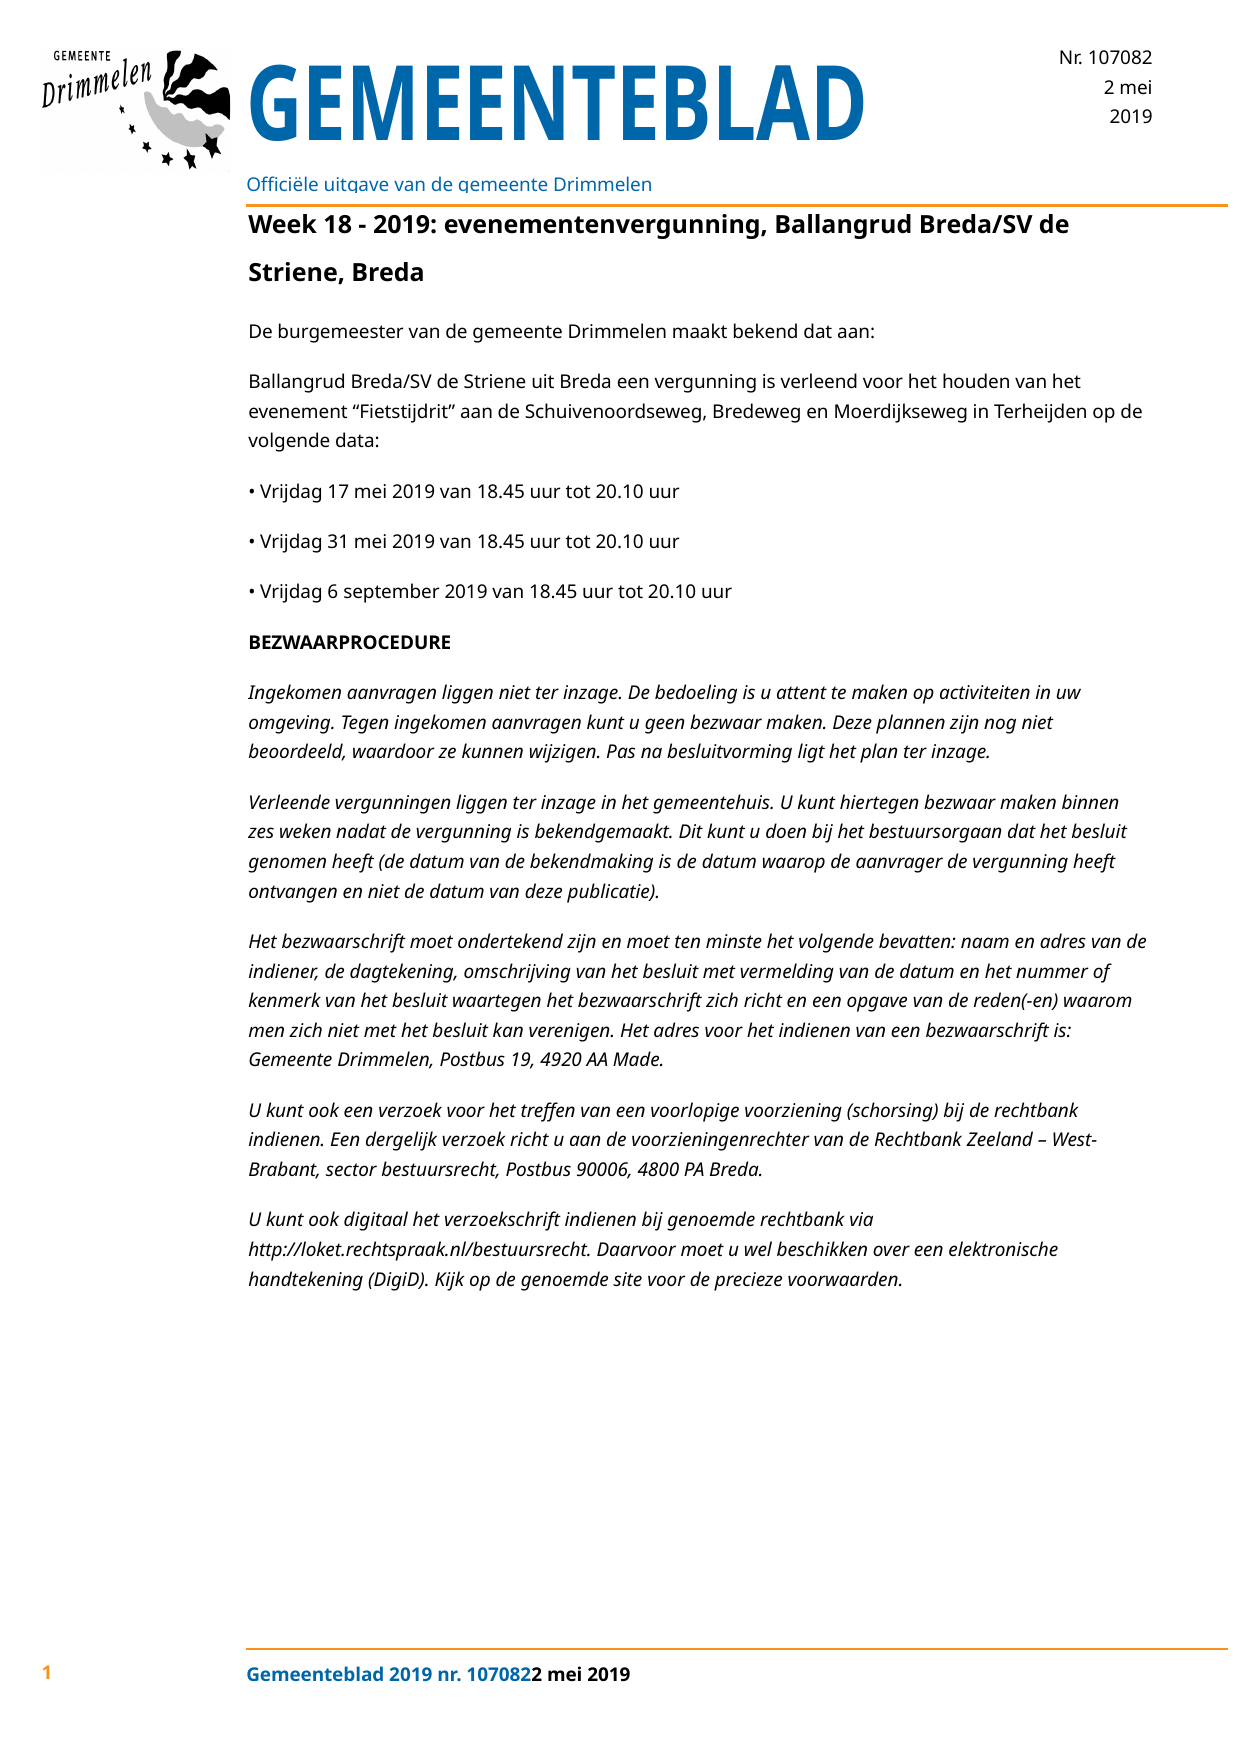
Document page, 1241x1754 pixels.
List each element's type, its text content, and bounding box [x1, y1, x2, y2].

text De burgemeester van de gemeente Drimmelen maakt bekend dat aan: [248, 318, 1152, 344]
text U kunt ook digitaal het verzoekschrift indienen bij genoemde rechtbank via http://loket.rechtspraak.nl/bestuursrecht. Daarvoor moet u wel beschikken over een elektronische handtekening (DigiD). Kijk op de genoemde site voor de precieze voorwaarden. [248, 1207, 1152, 1292]
text U kunt ook een verzoek voor het treffen van een voorlopige voorziening (schorsing) bij de rechtbank indienen. Een dergelijk verzoek richt u aan de voorzieningenrechter van de Rechtbank Zeeland – West-Brabant, sector bestuursrecht, Postbus 90006, 4800 PA Breda. [248, 1097, 1152, 1182]
text Ballangrud Breda/SV de Striene uit Breda een vergunning is verleend voor het houden van het evenement “Fietstijdrit” aan de Schuivenoordseweg, Bredeweg en Moerdijkseweg in Terheijden op de volgende data: [248, 368, 1152, 453]
text Het bezwaarschrift moet ondertekend zijn en moet ten minste het volgende bevatten: naam en adres van de indiener, de dagtekening, omschrijving van het besluit met vermelding van de datum en het nummer of kenmerk van het besluit waartegen het bezwaarschrift zich richt en een opgave van de reden(-en) waarom men zich niet met het besluit kan verenigen. Het adres voor het indienen van een bezwaarschrift is: Gemeente Drimmelen, Postbus 19, 4920 AA Made. [248, 928, 1152, 1072]
text • Vrijdag 17 mei 2019 van 18.45 uur tot 20.10 uur [248, 478, 1152, 504]
text Verleende vergunningen liggen ter inzage in het gemeentehuis. U kunt hiertegen bezwaar maken binnen zes weken nadat de vergunning is bekendgemaakt. Dit kunt u doen bij het bestuursorgaan dat het besluit genomen heeft (de datum van de bekendmaking is de datum waarop de aanvrager de vergunning heeft ontvangen en niet de datum van deze publicatie). [248, 789, 1152, 904]
picture [41, 47, 231, 172]
text BEZWAARPROCEDURE [248, 629, 1152, 655]
text • Vrijdag 31 mei 2019 van 18.45 uur tot 20.10 uur [248, 528, 1152, 554]
text Ingekomen aanvragen liggen niet ter inzage. De bedoeling is u attent te maken op activiteiten in uw omgeving. Tegen ingekomen aanvragen kunt u geen bezwaar maken. Deze plannen zijn nog niet beoordeeld, waardoor ze kunnen wijzigen. Pas na besluitvorming ligt het plan ter inzage. [248, 679, 1152, 764]
text • Vrijdag 6 september 2019 van 18.45 uur tot 20.10 uur [248, 579, 1152, 604]
text Week 18 - 2019: evenementenvergunning, Ballangrud Breda/SV de Striene, Breda [248, 207, 1152, 288]
